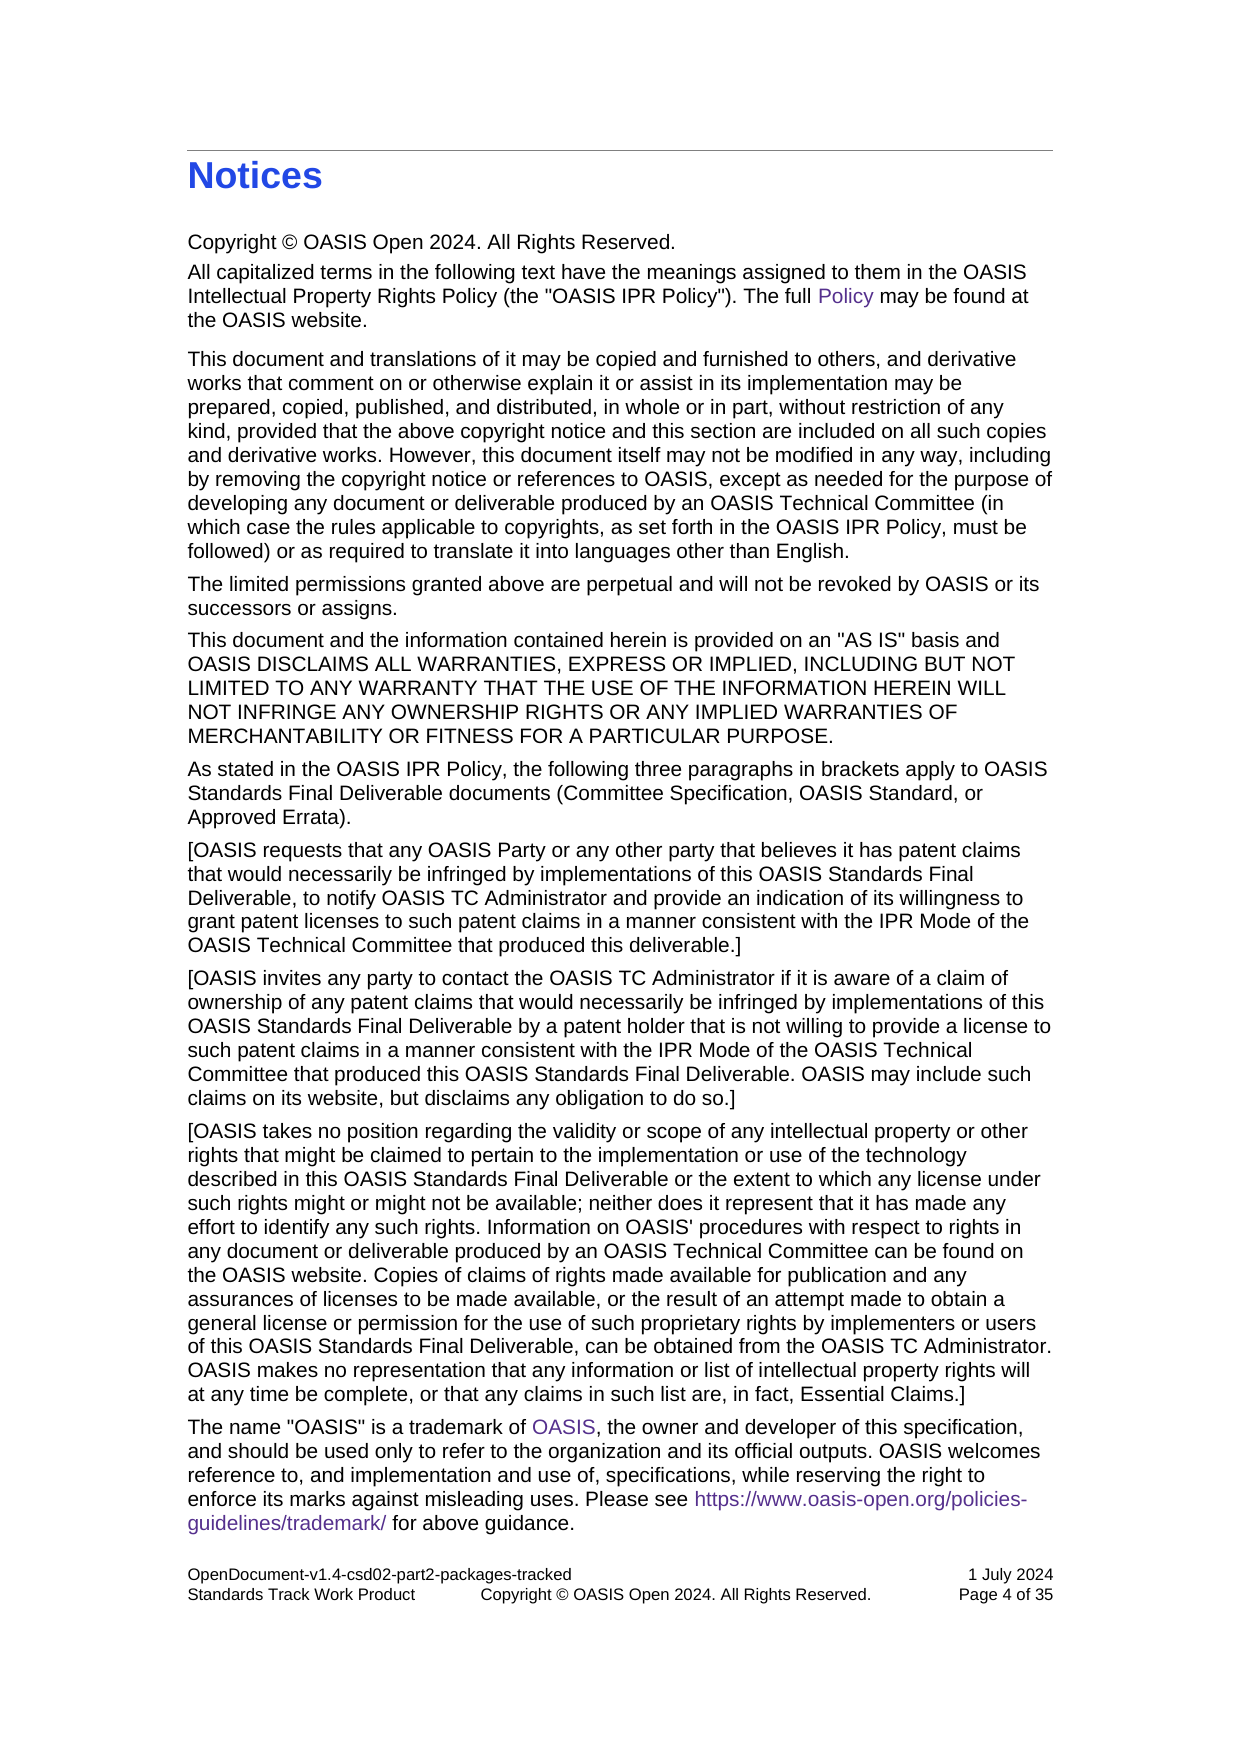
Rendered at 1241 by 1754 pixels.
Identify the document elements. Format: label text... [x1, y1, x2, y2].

text [OASIS requests that any OASIS Party or any other party that believes it has patent claims that would necessarily be infringed by implementations of this OASIS Standards Final Deliverable, to notify OASIS TC Administrator and provide an indication of its willingness to grant patent licenses to such patent claims in a manner consistent with the IPR Mode of the OASIS Technical Committee that produced this deliverable.] [187, 837, 1053, 957]
text The limited permissions granted above are perpetual and will not be revoked by OASIS or its successors or assigns. [187, 571, 1053, 619]
text As stated in the OASIS IPR Policy, the following three paragraphs in brackets apply to OASIS Standards Final Deliverable documents (Committee Specification, OASIS Standard, or Approved Errata). [187, 757, 1053, 829]
text Copyright © OASIS Open 2024. All Rights Reserved. [187, 230, 1053, 254]
text The name "OASIS" is a trademark of OASIS, the owner and developer of this specification, and should be used only to refer to the organization and its official outputs. OASIS welcomes reference to, and implementation and use of, specifications, while reserving the right to enforce its marks against misleading uses. Please see https://www.oasis-open.org/policies-guidelines/trademark/ for above guidance. [187, 1415, 1053, 1535]
text This document and the information contained herein is provided on an "AS IS" basis and OASIS DISCLAIMS ALL WARRANTIES, EXPRESS OR IMPLIED, INCLUDING BUT NOT LIMITED TO ANY WARRANTY THAT THE USE OF THE INFORMATION HEREIN WILL NOT INFRINGE ANY OWNERSHIP RIGHTS OR ANY IMPLIED WARRANTIES OF MERCHANTABILITY OR FITNESS FOR A PARTICULAR PURPOSE. [187, 628, 1053, 748]
text [OASIS takes no position regarding the validity or scope of any intellectual property or other rights that might be claimed to pertain to the implementation or use of the technology described in this OASIS Standards Final Deliverable or the extent to which any license under such rights might or might not be available; neither does it represent that it has made any effort to identify any such rights. Information on OASIS' procedures with respect to rights in any document or deliverable produced by an OASIS Technical Committee can be found on the OASIS website. Copies of claims of rights made available for publication and any assurances of licenses to be made available, or the result of an attempt made to obtain a general license or permission for the use of such proprietary rights by implementers or users of this OASIS Standards Final Deliverable, can be obtained from the OASIS TC Administrator. OASIS makes no representation that any information or list of intellectual property rights will at any time be complete, or that any claims in such list are, in fact, Essential Claims.] [187, 1119, 1053, 1406]
text This document and translations of it may be copied and furnished to others, and derivative works that comment on or otherwise explain it or assist in its implementation may be prepared, copied, published, and distributed, in whole or in part, without restriction of any kind, provided that the above copyright notice and this section are included on all such copies and derivative works. However, this document itself may not be modified in any way, including by removing the copyright notice or references to OASIS, except as needed for the purpose of developing any document or deliverable produced by an OASIS Technical Committee (in which case the rules applicable to copyrights, as set forth in the OASIS IPR Policy, must be followed) or as required to translate it into languages other than English. [187, 347, 1053, 562]
text [OASIS invites any party to contact the OASIS TC Administrator if it is aware of a claim of ownership of any patent claims that would necessarily be infringed by implementations of this OASIS Standards Final Deliverable by a patent holder that is not willing to provide a license to such patent claims in a manner consistent with the IPR Mode of the OASIS Technical Committee that produced this OASIS Standards Final Deliverable. OASIS may include such claims on its website, but disclaims any obligation to do so.] [187, 966, 1053, 1110]
text Notices [187, 151, 1053, 196]
text All capitalized terms in the following text have the meanings assigned to them in the OASIS Intellectual Property Rights Policy (the "OASIS IPR Policy"). The full Policy may be found at the OASIS website. [187, 260, 1053, 332]
